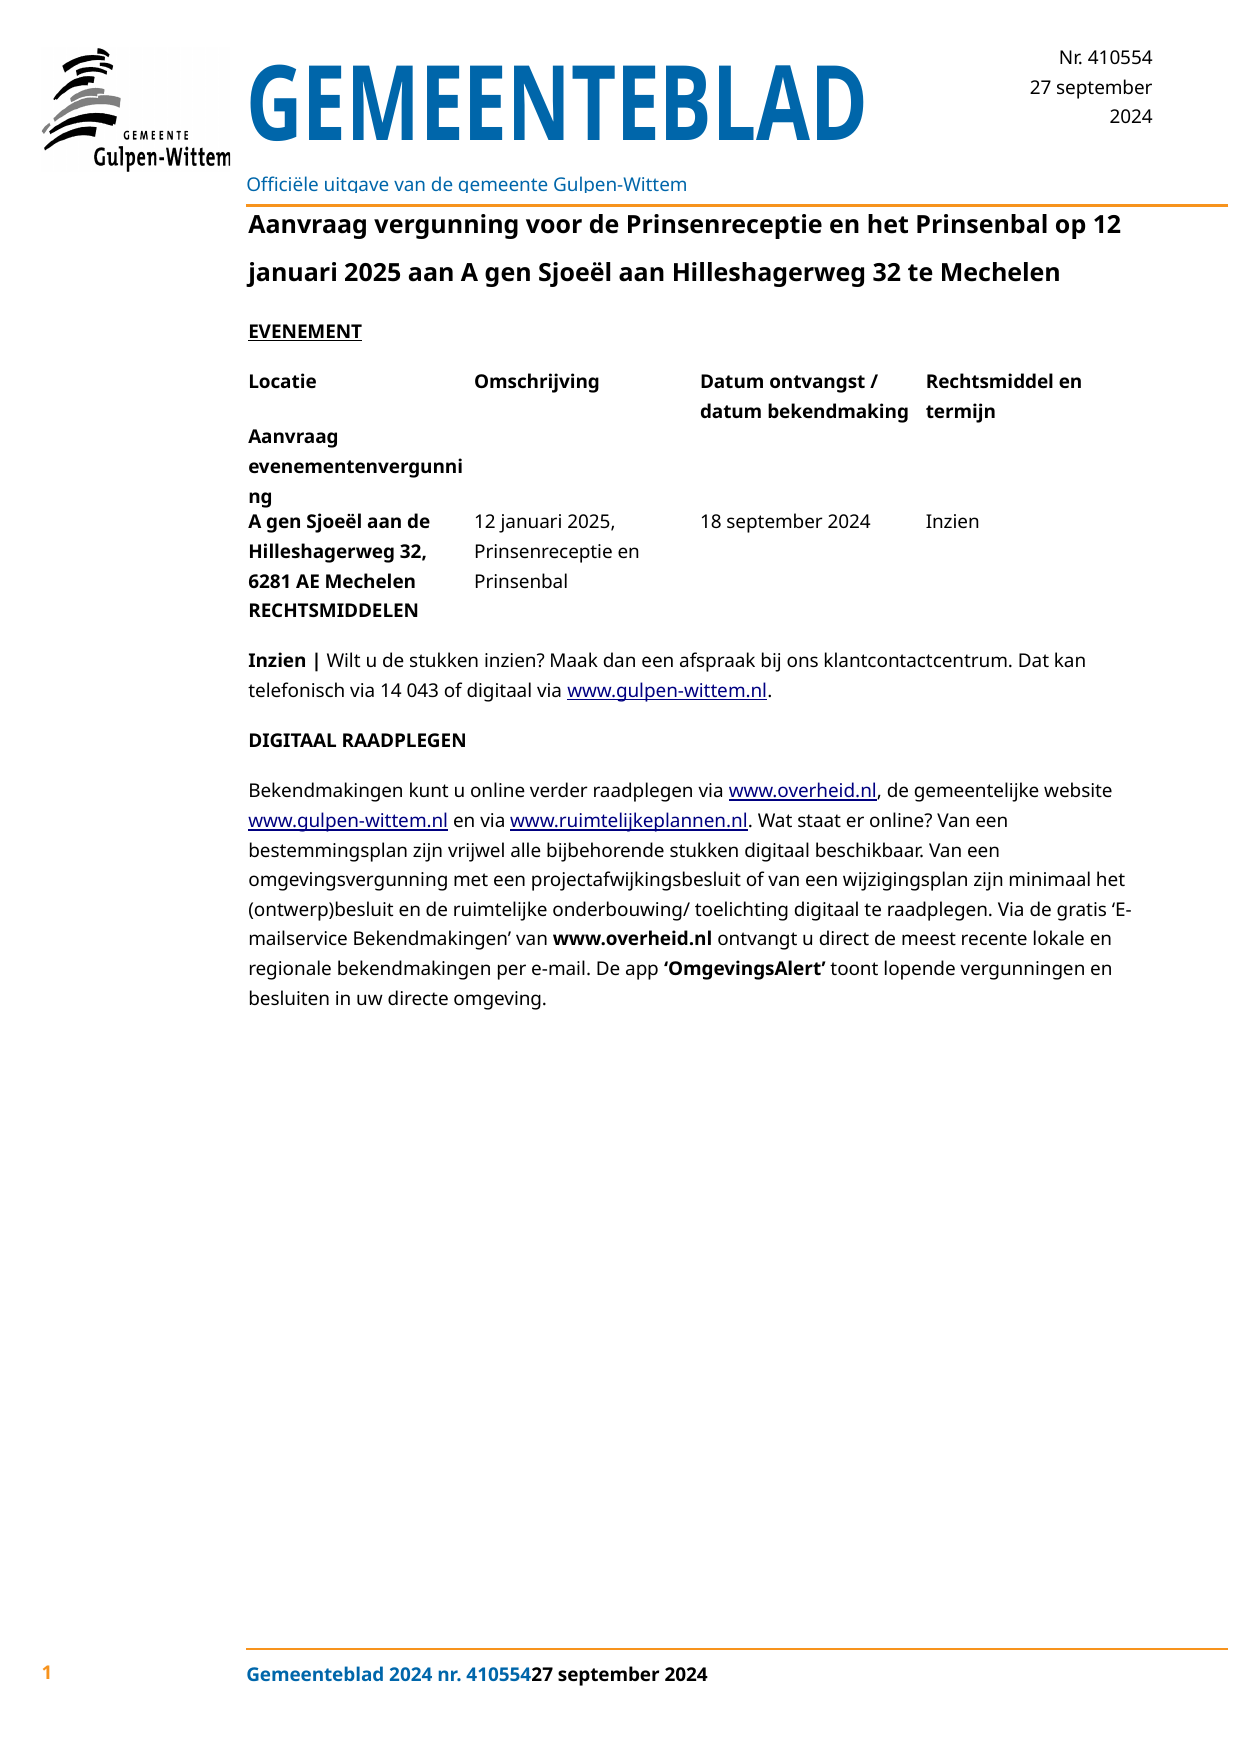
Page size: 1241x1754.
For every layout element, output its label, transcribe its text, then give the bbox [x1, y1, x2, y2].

table_cell [474, 424, 700, 509]
text Aanvraag vergunning voor de Prinsenreceptie en het Prinsenbal op 12 januari 2025 aan A gen Sjoeël aan Hilleshagerweg 32 te Mechelen [248, 207, 1152, 288]
table_header Datum ontvangst / datum bekendmaking [700, 369, 926, 424]
text Inzien | Wilt u de stukken inzien? Maak dan een afspraak bij ons klantcontactcentrum. Dat kan telefonisch via 14 043 of digitaal via www.gulpen-wittem.nl. [248, 647, 1152, 702]
text EVENEMENT [248, 318, 1152, 344]
table_header Rechtsmiddel en termijn [926, 369, 1152, 424]
table_header Locatie [248, 369, 474, 424]
text Bekendmakingen kunt u online verder raadplegen via www.overheid.nl, de gemeentelijke website www.gulpen-wittem.nl en via www.ruimtelijkeplannen.nl. Wat staat er online? Van een bestemmingsplan zijn vrijwel alle bijbehorende stukken digitaal beschikbaar. Van een omgevingsvergunning met een projectafwijkingsbesluit of van een wijzigingsplan zijn minimaal het (ontwerp)besluit en de ruimtelijke onderbouwing/ toelichting digitaal te raadplegen. Via de gratis ‘E-mailservice Bekendmakingen’ van www.overheid.nl ontvangt u direct de meest recente lokale en regionale bekendmakingen per e-mail. De app ‘OmgevingsAlert’ toont lopende vergunningen en besluiten in uw directe omgeving. [248, 778, 1152, 1010]
table_cell 18 september 2024 [700, 509, 926, 593]
table_cell 12 januari 2025, Prinsenreceptie en Prinsenbal [474, 509, 700, 593]
picture [41, 47, 231, 172]
table_cell [700, 424, 926, 509]
text RECHTSMIDDELEN [248, 597, 1152, 622]
table_header Omschrijving [474, 369, 700, 424]
table_cell [926, 424, 1152, 509]
text DIGITAAL RAADPLEGEN [248, 727, 1152, 753]
table_cell Inzien [926, 509, 1152, 593]
table_cell Aanvraag evenementenvergunning [248, 424, 474, 509]
table_cell A gen Sjoeël aan de Hilleshagerweg 32, 6281 AE Mechelen [248, 509, 474, 593]
